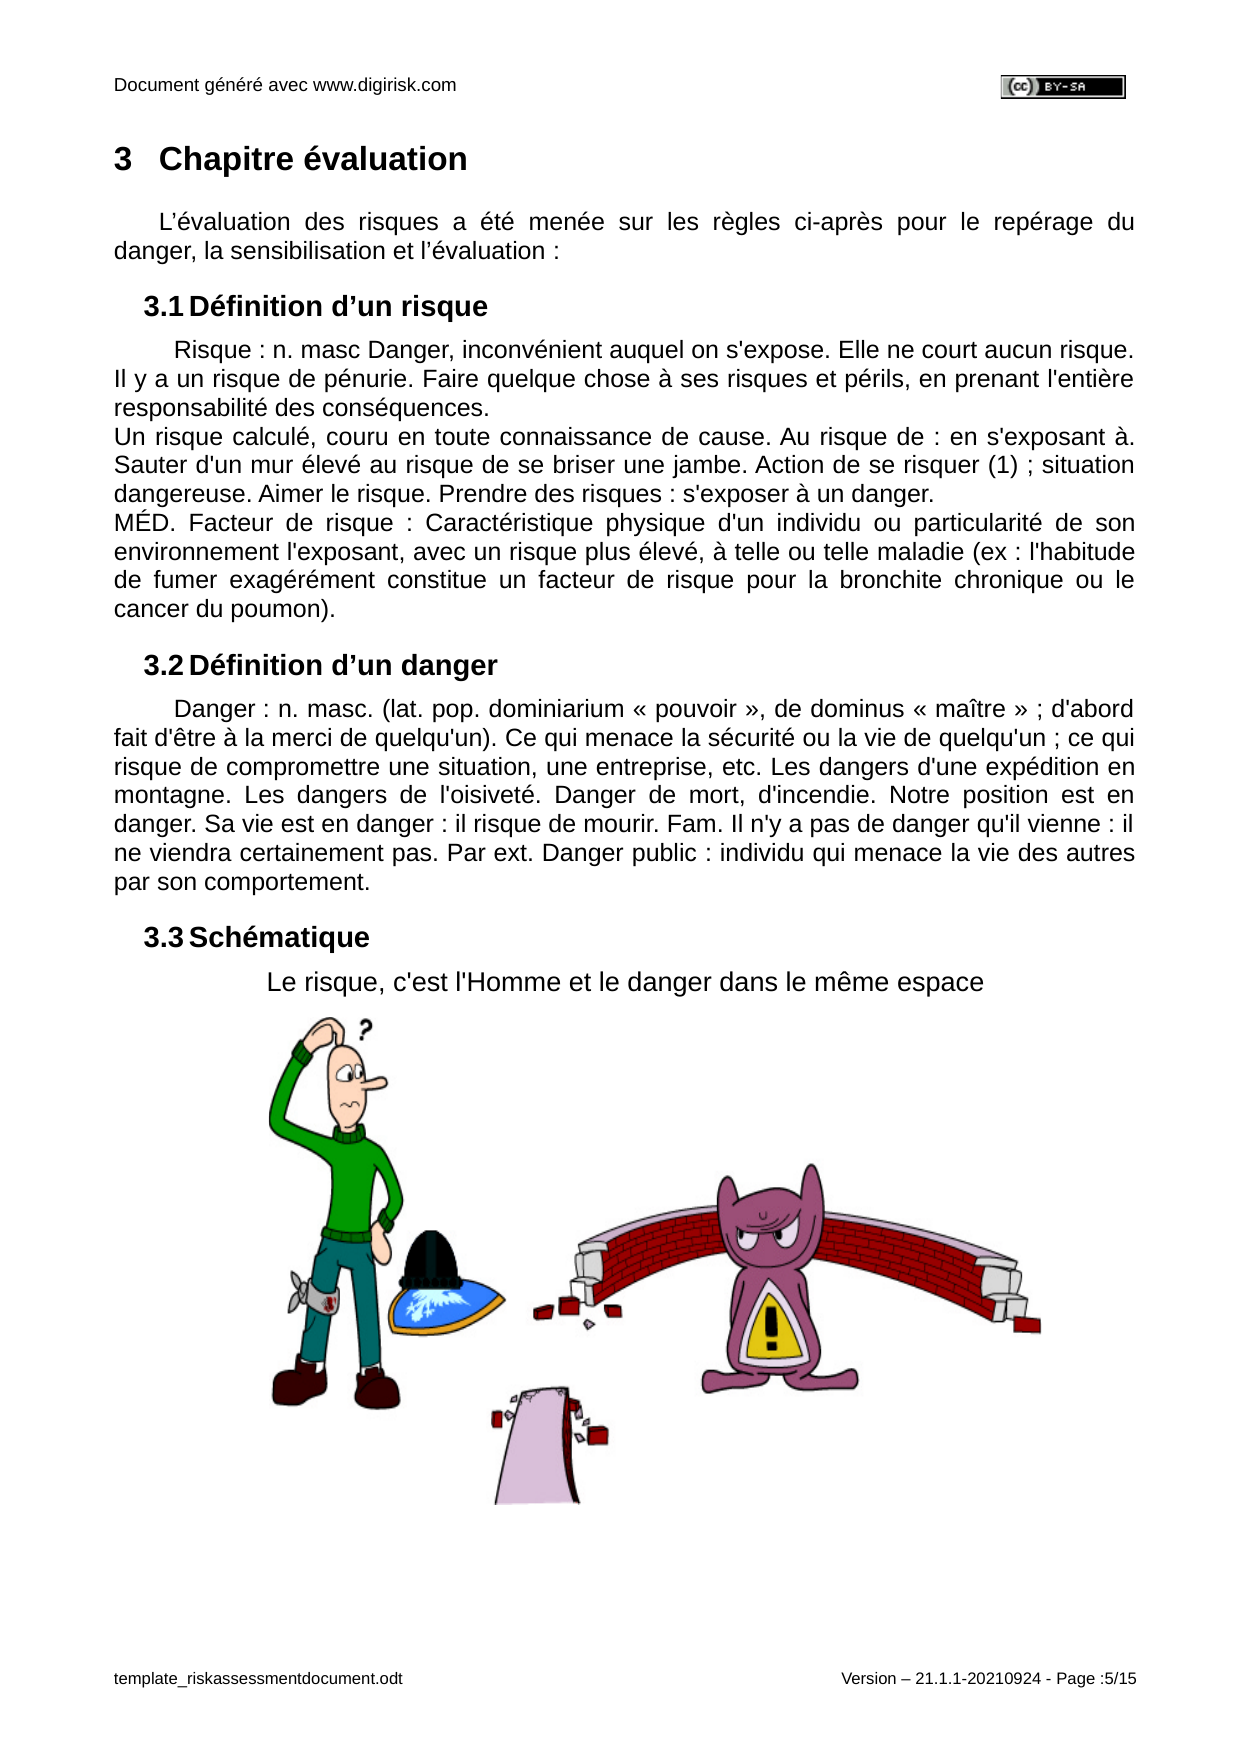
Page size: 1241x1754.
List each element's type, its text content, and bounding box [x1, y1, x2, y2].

subtitle Schématique [143, 920, 1137, 954]
text MÉD. Facteur de risque : Caractéristique physique d'un individu ou particularité de son environnement l'exposant, avec un risque plus élevé, à telle ou telle maladie (ex : l'habitude de fumer exagérément constitue un facteur de risque pour la bronchite chronique ou le cancer du poumon). [114, 508, 1137, 623]
picture [268, 1017, 1042, 1505]
subtitle Définition d’un risque [143, 289, 1137, 323]
subtitle Définition d’un danger [143, 648, 1137, 681]
text Le risque, c'est l'Homme et le danger dans le même espace [114, 966, 1137, 997]
text L’évaluation des risques a été menée sur les règles ci-après pour le repérage du danger, la sensibilisation et l’évaluation : [114, 207, 1137, 264]
text Danger : n. masc. (lat. pop. dominiarium « pouvoir », de dominus « maître » ; d'abord fait d'être à la merci de quelqu'un). Ce qui menace la sécurité ou la vie de quelqu'un ; ce qui risque de compromettre une situation, une entreprise, etc. Les dangers d'une expédition en montagne. Les dangers de l'oisiveté. Danger de mort, d'incendie. Notre position est en danger. Sa vie est en danger : il risque de mourir. Fam. Il n'y a pas de danger qu'il vienne : il ne viendra certainement pas. Par ext. Danger public : individu qui menace la vie des autres par son comportement. [114, 694, 1137, 895]
picture [1000, 75, 1126, 99]
text Un risque calculé, couru en toute connaissance de cause. Au risque de : en s'exposant à. Sauter d'un mur élevé au risque de se briser une jambe. Action de se risquer (1) ; situation dangereuse. Aimer le risque. Prendre des risques : s'exposer à un danger. [114, 422, 1137, 508]
subtitle Chapitre évaluation [114, 139, 1137, 177]
text Risque : n. masc Danger, inconvénient auquel on s'expose. Elle ne court aucun risque. Il y a un risque de pénurie. Faire quelque chose à ses risques et périls, en prenant l'entière responsabilité des conséquences. [114, 335, 1137, 422]
